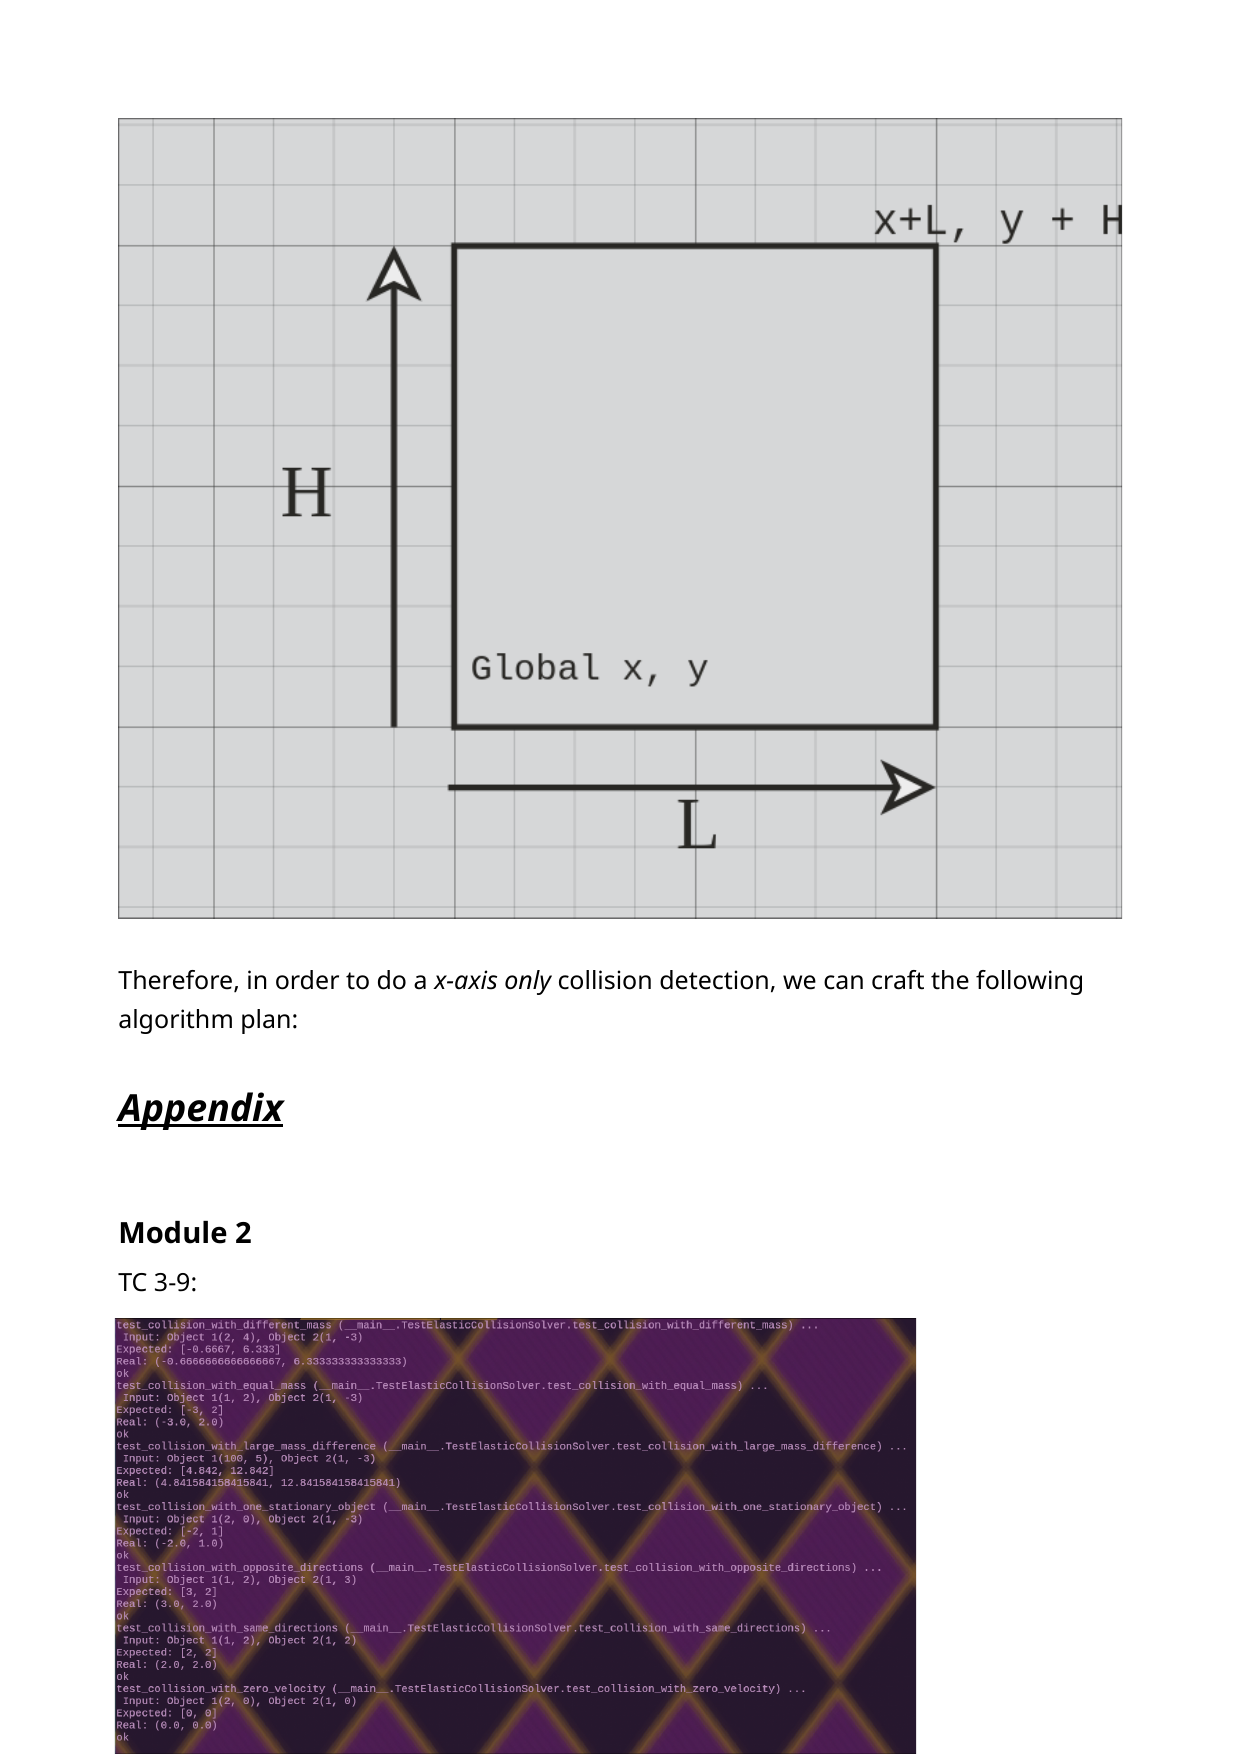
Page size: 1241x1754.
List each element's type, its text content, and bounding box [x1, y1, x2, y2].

text TC 3-9: [118, 1265, 1122, 1299]
picture [118, 118, 1123, 919]
subtitle Module 2 [118, 1213, 1122, 1252]
subtitle Appendix [118, 1081, 1122, 1132]
text Therefore, in order to do a x-axis only collision detection, we can craft the following algorithm plan: [118, 919, 1122, 1036]
picture [114, 1318, 917, 1754]
